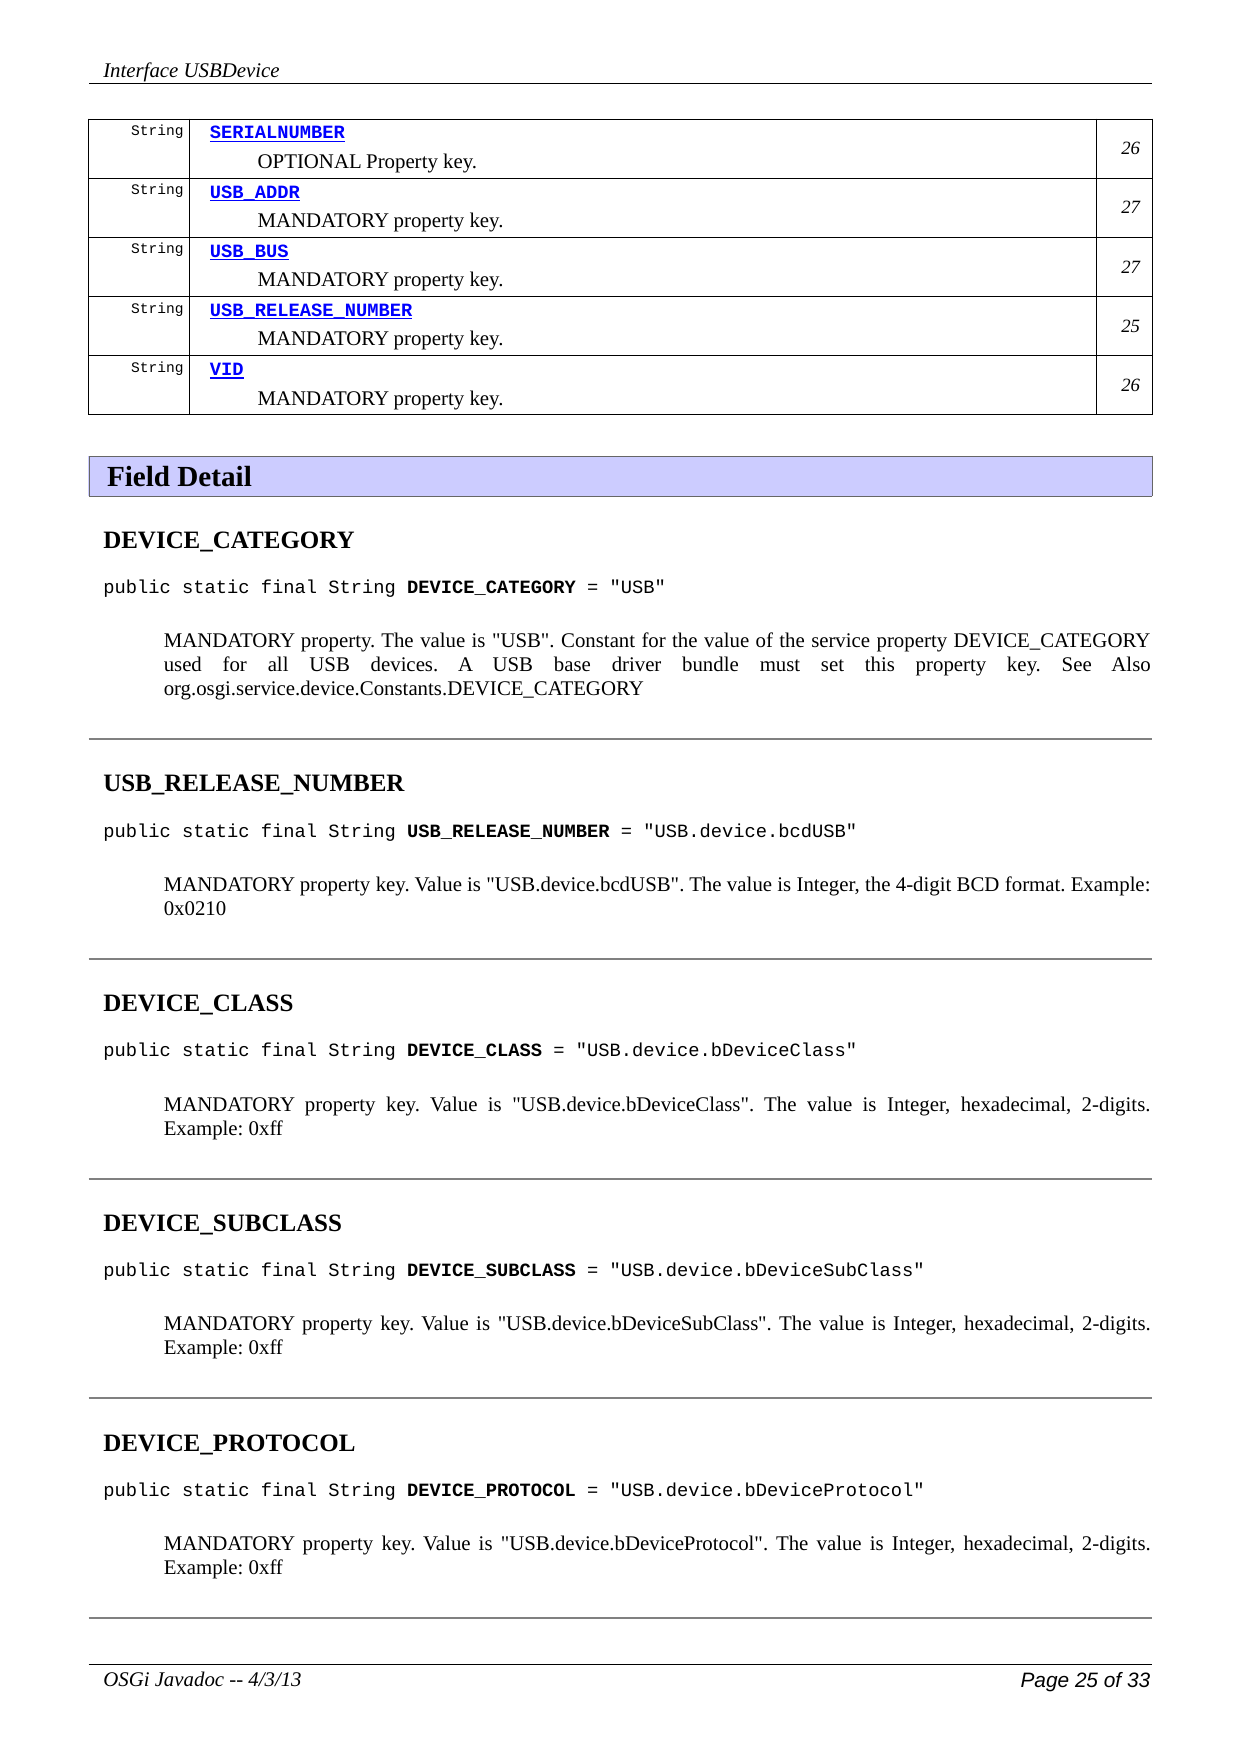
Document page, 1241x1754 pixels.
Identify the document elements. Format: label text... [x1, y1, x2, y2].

table_cell 27 [1097, 179, 1152, 237]
text MANDATORY property key. Value is "USB.device.bDeviceProtocol". The value is Integer, hexadecimal, 2-digits. Example: 0xff [163, 1531, 1152, 1579]
text public static final String USB_RELEASE_NUMBER = "USB.device.bcdUSB" [88, 821, 1152, 843]
table_cell String [89, 120, 189, 178]
table_cell String [89, 238, 189, 296]
table_cell 26 [1097, 120, 1152, 178]
table_cell USB_BUS MANDATORY property key. [190, 238, 1096, 296]
subtitle DEVICE_CATEGORY [88, 525, 1152, 553]
table_cell VID MANDATORY property key. [190, 356, 1096, 414]
text public static final String DEVICE_CLASS = "USB.device.bDeviceClass" [88, 1041, 1152, 1062]
table_cell String [89, 179, 189, 237]
text MANDATORY property key. Value is "USB.device.bDeviceSubClass". The value is Integer, hexadecimal, 2-digits. Example: 0xff [163, 1311, 1152, 1359]
subtitle Field Detail [90, 457, 1152, 496]
table_cell 25 [1097, 297, 1152, 355]
table_cell 27 [1097, 238, 1152, 296]
table_cell SERIALNUMBER OPTIONAL Property key. [190, 120, 1096, 178]
text public static final String DEVICE_SUBCLASS = "USB.device.bDeviceSubClass" [88, 1261, 1152, 1282]
table_cell 26 [1097, 356, 1152, 414]
text public static final String DEVICE_CATEGORY = "USB" [88, 578, 1152, 599]
text MANDATORY property key. Value is "USB.device.bcdUSB". The value is Integer, the 4-digit BCD format. Example: 0x0210 [163, 872, 1152, 920]
subtitle USB_RELEASE_NUMBER [88, 768, 1152, 797]
subtitle DEVICE_PROTOCOL [88, 1428, 1152, 1456]
table_cell USB_ADDR MANDATORY property key. [190, 179, 1096, 237]
text MANDATORY property key. Value is "USB.device.bDeviceClass". The value is Integer, hexadecimal, 2-digits. Example: 0xff [163, 1092, 1152, 1140]
table_cell USB_RELEASE_NUMBER MANDATORY property key. [190, 297, 1096, 355]
subtitle DEVICE_SUBCLASS [88, 1208, 1152, 1237]
table_cell String [89, 297, 189, 355]
text public static final String DEVICE_PROTOCOL = "USB.device.bDeviceProtocol" [88, 1481, 1152, 1502]
text MANDATORY property. The value is "USB". Constant for the value of the service property DEVICE_CATEGORY used for all USB devices. A USB base driver bundle must set this property key. See Also org.osgi.service.device.Constants.DEVICE_CATEGORY [163, 628, 1152, 700]
table_cell String [89, 356, 189, 414]
subtitle DEVICE_CLASS [88, 988, 1152, 1017]
